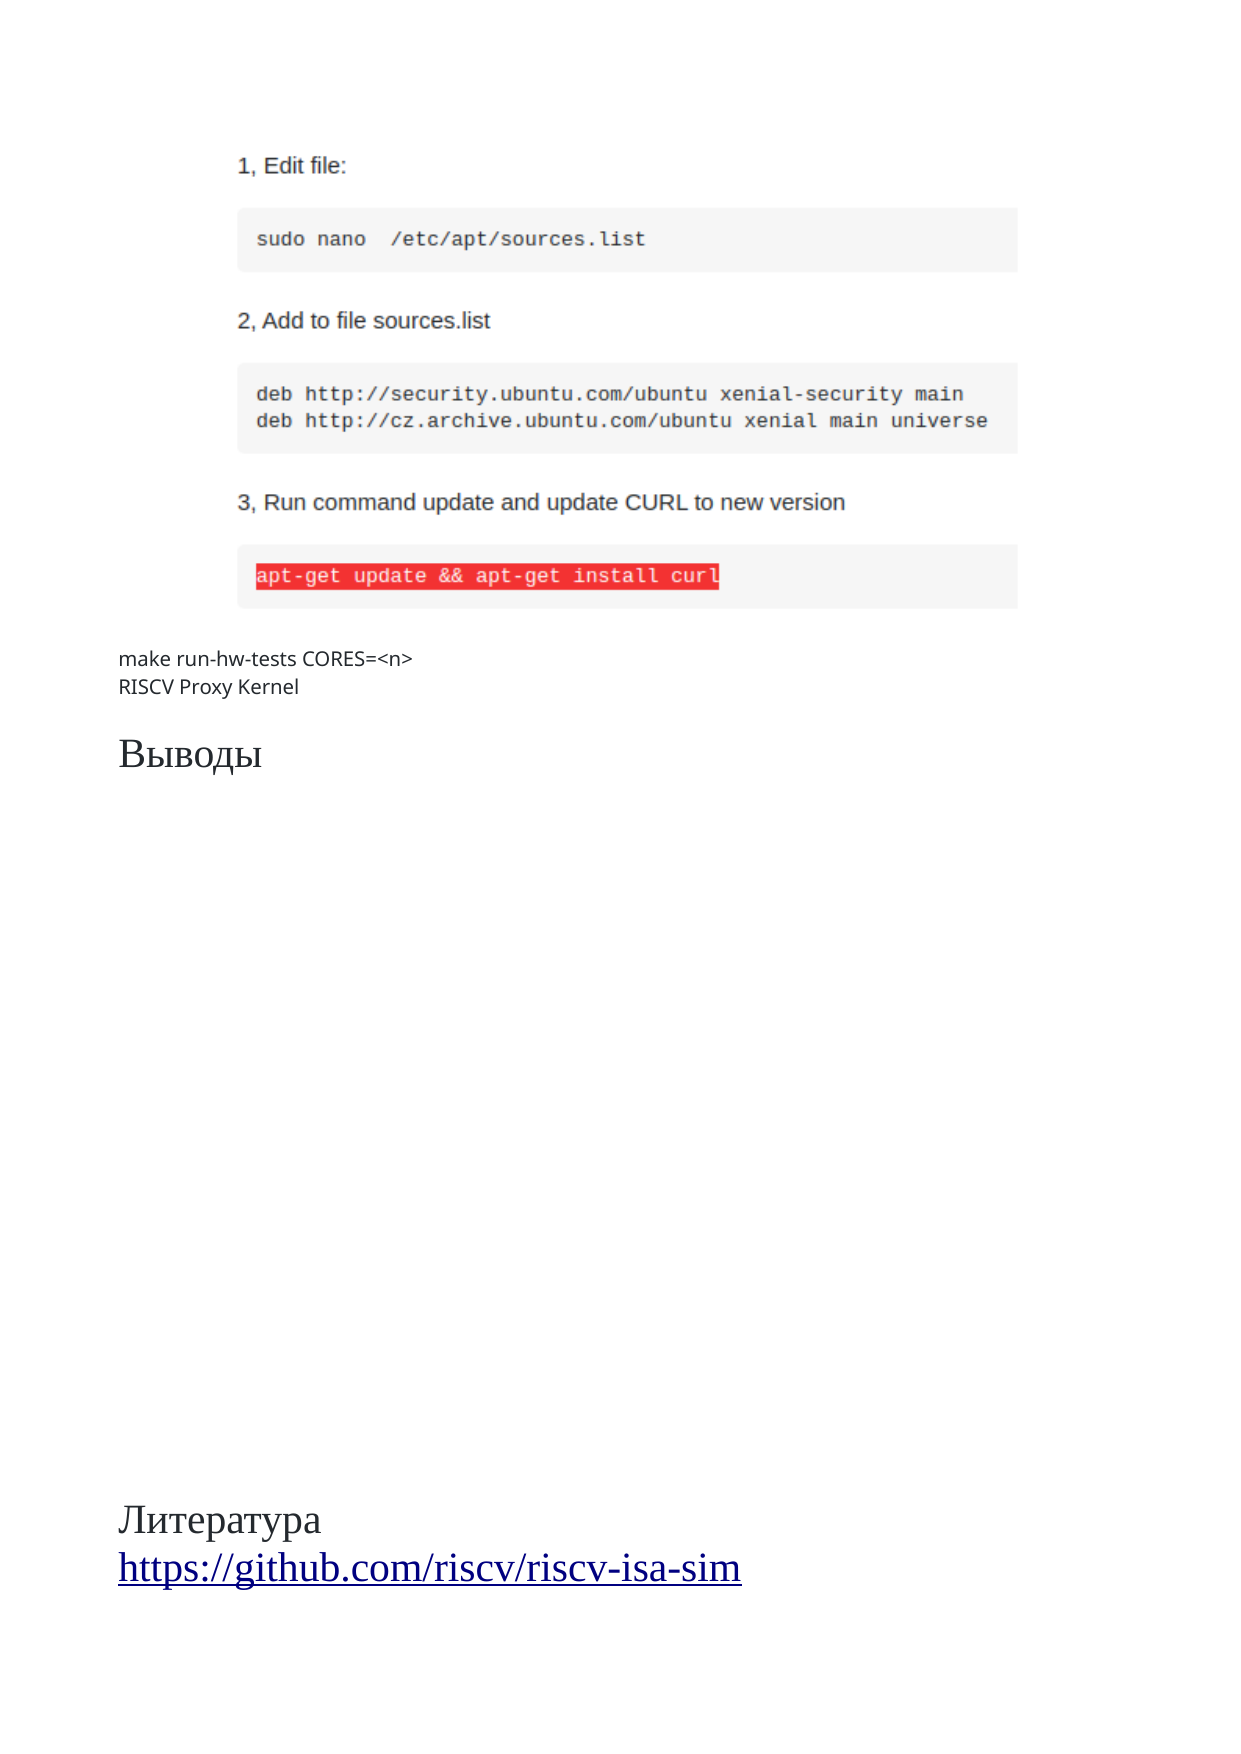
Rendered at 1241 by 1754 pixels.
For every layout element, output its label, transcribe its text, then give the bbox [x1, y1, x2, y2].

text https://github.com/riscv/riscv-isa-sim [118, 1543, 1122, 1591]
picture [222, 145, 1018, 645]
text make run-hw-tests CORES=<n> [118, 645, 1122, 673]
text RISCV Proxy Kernel [118, 673, 1122, 700]
text Литература [118, 1495, 1122, 1543]
text Выводы [118, 728, 1122, 776]
